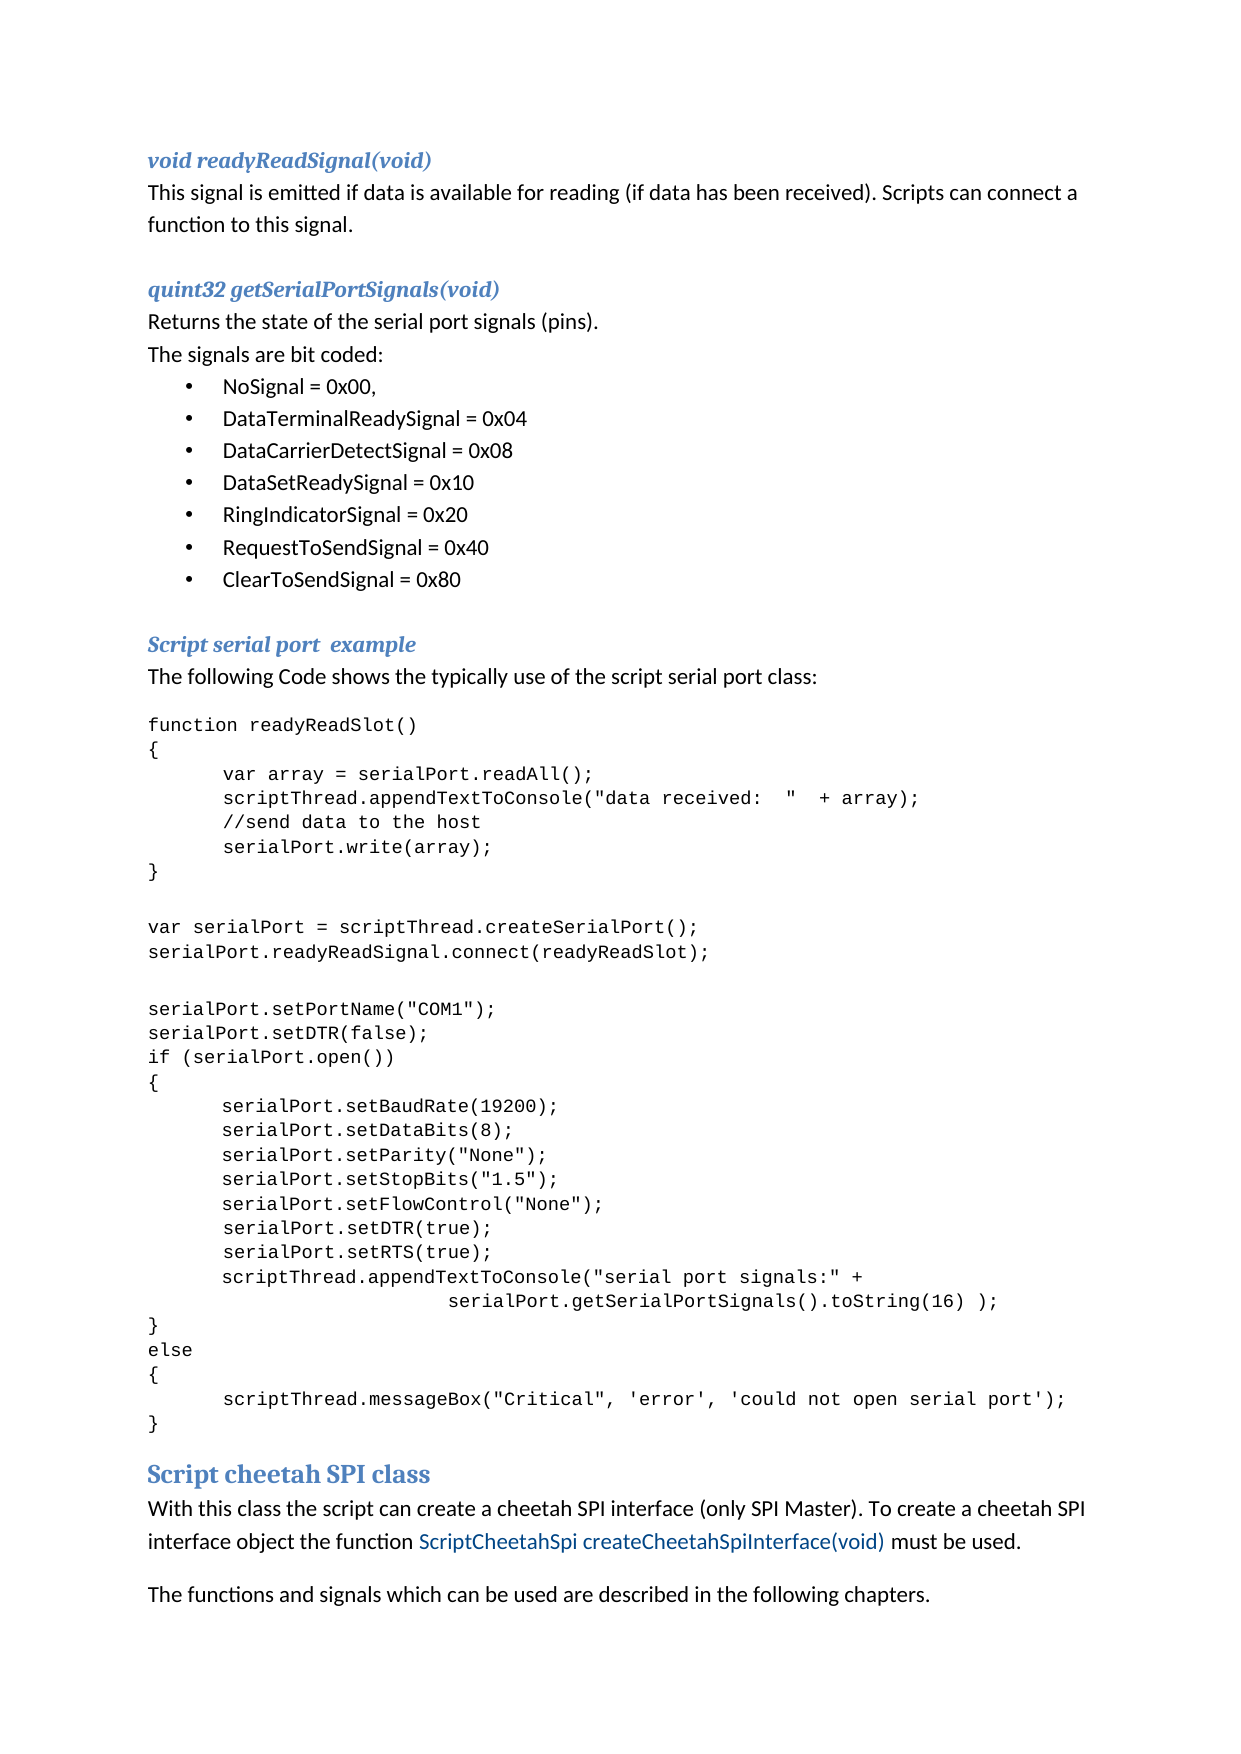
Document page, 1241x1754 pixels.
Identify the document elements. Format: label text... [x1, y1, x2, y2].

text serialPort.setPortName("COM1"); [148, 999, 1093, 1021]
text //send data to the host [148, 813, 1093, 834]
subtitle quint32 getSerialPortSignals(void) [148, 277, 1093, 304]
text The signals are bit coded: [148, 340, 1093, 368]
text Returns the state of the serial port signals (pins). [148, 307, 1093, 336]
text scriptThread.appendTextToConsole("serial port signals:" + serialPort.getSerialPortSignals().toString(16) ); [221, 1267, 1093, 1313]
text This signal is emitted if data is available for reading (if data has been received). Scripts can connect a function to this signal. [148, 178, 1093, 238]
text serialPort.setRTS(true); [148, 1243, 1093, 1264]
text With this class the script can create a cheetah SPI interface (only SPI Master). To create a cheetah SPI interface object the function ScriptCheetahSpi createCheetahSpiInterface(void) must be used. [148, 1494, 1093, 1555]
list DataTerminalReadySignal = 0x04 [185, 404, 1093, 432]
list ClearToSendSignal = 0x80 [185, 565, 1093, 593]
text serialPort.setDTR(false); [148, 1024, 1093, 1045]
text } [148, 1316, 1093, 1337]
text { [148, 740, 1093, 761]
subtitle void readyReadSignal(void) [148, 148, 1093, 174]
text serialPort.setFlowControl("None"); [221, 1194, 1093, 1216]
list RingIndicatorSignal = 0x20 [185, 501, 1093, 529]
text serialPort.write(array); [148, 837, 1093, 859]
text } [148, 1414, 1093, 1435]
text scriptThread.appendTextToConsole("data received: " + array); [148, 789, 1093, 810]
text serialPort.setDTR(true); [148, 1219, 1093, 1240]
subtitle Script serial port example [148, 632, 1093, 659]
text serialPort.readyReadSignal.connect(readyReadSlot); [148, 943, 1093, 964]
list RequestToSendSignal = 0x40 [185, 533, 1093, 561]
text function readyReadSlot() [148, 716, 1093, 737]
subtitle Script cheetah SPI class [148, 1459, 1093, 1490]
text } [148, 862, 1093, 883]
text scriptThread.messageBox("Critical", 'error', 'could not open serial port'); [148, 1389, 1093, 1411]
text The following Code shows the typically use of the script serial port class: [148, 662, 1093, 691]
list DataCarrierDetectSignal = 0x08 [185, 436, 1093, 464]
text var serialPort = scriptThread.createSerialPort(); [148, 918, 1093, 939]
text var array = serialPort.readAll(); [148, 764, 1093, 786]
text if (serialPort.open()) [148, 1048, 1093, 1069]
list NoSignal = 0x00, [185, 372, 1093, 400]
text { [148, 1365, 1093, 1386]
text else [148, 1341, 1093, 1362]
text serialPort.setParity("None"); [221, 1146, 1093, 1167]
text serialPort.setBaudRate(19200); [221, 1097, 1093, 1118]
list DataSetReadySignal = 0x10 [185, 468, 1093, 496]
text serialPort.setStopBits("1.5"); [221, 1170, 1093, 1191]
text { [148, 1072, 1093, 1094]
text The functions and signals which can be used are described in the following chapters. [148, 1580, 1093, 1608]
text serialPort.setDataBits(8); [221, 1121, 1093, 1142]
